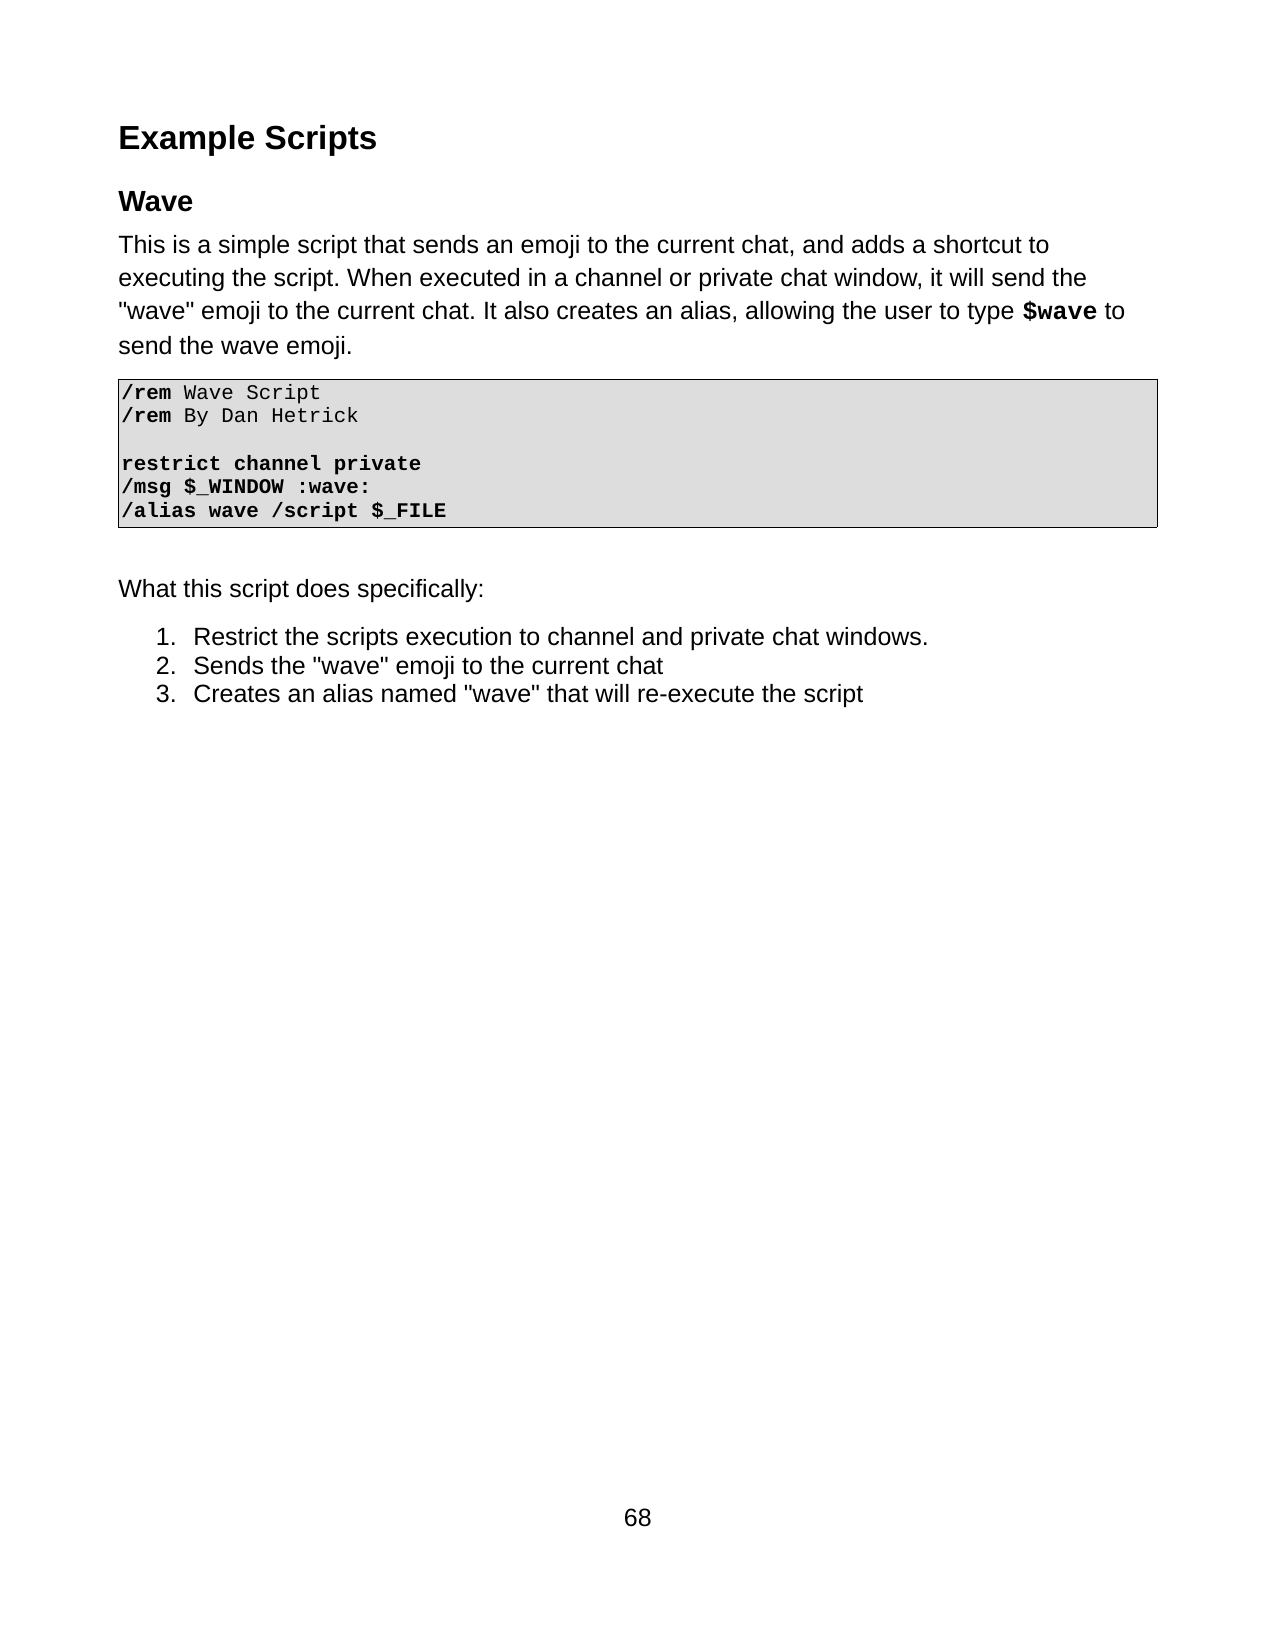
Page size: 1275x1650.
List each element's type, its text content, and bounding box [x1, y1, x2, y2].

list Creates an alias named "wave" that will re-execute the script [156, 679, 1157, 708]
list Restrict the scripts execution to channel and private chat windows. [156, 622, 1157, 651]
subtitle Wave [118, 184, 1157, 217]
table_header /rem Wave Script /rem By Dan Hetrick restrict channel private /msg $_WINDOW :wave: /alias wave /script $_FILE [119, 380, 1157, 527]
list Sends the "wave" emoji to the current chat [156, 651, 1157, 679]
text This is a simple script that sends an emoji to the current chat, and adds a shortcut to executing the script. When executed in a channel or private chat window, it will send the "wave" emoji to the current chat. It also creates an alias, allowing the user to type $wave to send the wave emoji. [118, 230, 1157, 360]
subtitle Example Scripts [118, 118, 1157, 157]
text What this script does specifically: [118, 574, 1157, 603]
